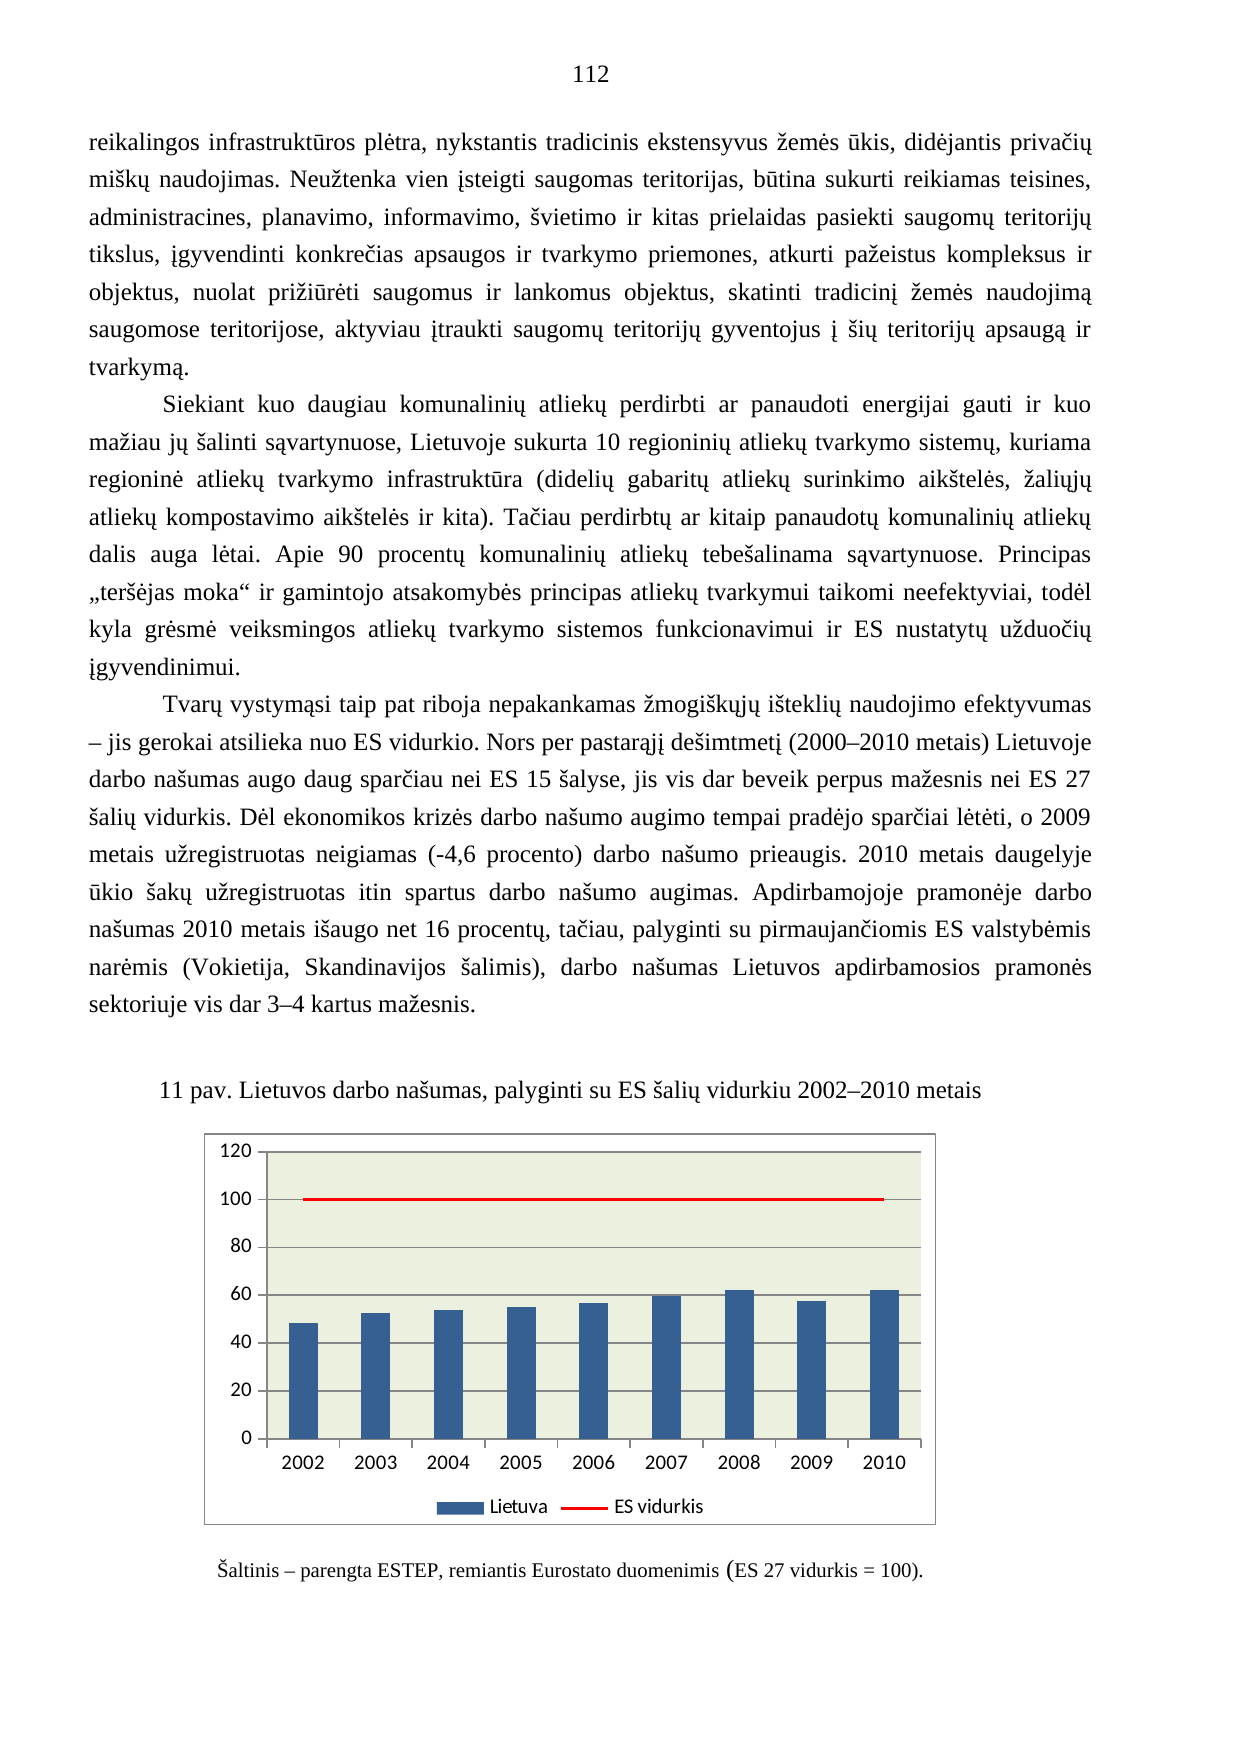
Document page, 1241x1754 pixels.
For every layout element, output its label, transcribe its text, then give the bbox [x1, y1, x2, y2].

text Tvarų vystymąsi taip pat riboja nepakankamas žmogiškųjų išteklių naudojimo efektyvumas – jis gerokai atsilieka nuo ES vidurkio. Nors per pastarąjį dešimtmetį (2000–2010 metais) Lietuvoje darbo našumas augo daug sparčiau nei ES 15 šalyse, jis vis dar beveik perpus mažesnis nei ES 27 šalių vidurkis. Dėl ekonomikos krizės darbo našumo augimo tempai pradėjo sparčiai lėtėti, o 2009 metais užregistruotas neigiamas (-4,6 procento) darbo našumo prieaugis. 2010 metais daugelyje ūkio šakų užregistruotas itin spartus darbo našumo augimas. Apdirbamojoje pramonėje darbo našumas 2010 metais išaugo net 16 procentų, tačiau, palyginti su pirmaujančiomis ES valstybėmis narėmis (Vokietija, Skandinavijos šalimis), darbo našumas Lietuvos apdirbamosios pramonės sektoriuje vis dar 3–4 kartus mažesnis. [89, 681, 1092, 1018]
text reikalingos infrastruktūros plėtra, nykstantis tradicinis ekstensyvus žemės ūkis, didėjantis privačių miškų naudojimas. Neužtenka vien įsteigti saugomas teritorijas, būtina sukurti reikiamas teisines, administracines, planavimo, informavimo, švietimo ir kitas prielaidas pasiekti saugomų teritorijų tikslus, įgyvendinti konkrečias apsaugos ir tvarkymo priemones, atkurti pažeistus kompleksus ir objektus, nuolat prižiūrėti saugomus ir lankomus objektus, skatinti tradicinį žemės naudojimą saugomose teritorijose, aktyviau įtraukti saugomų teritorijų gyventojus į šių teritorijų apsaugą ir tvarkymą. [89, 118, 1092, 381]
table_cell Šaltinis – parengta ESTEP, remiantis Eurostato duomenimis (ES 27 vidurkis = 100). [100, 1133, 1040, 1607]
table_header 11 pav. Lietuvos darbo našumas, palyginti su ES šalių vidurkiu 2002–2010 metais [100, 1076, 1040, 1133]
text Siekiant kuo daugiau komunalinių atliekų perdirbti ar panaudoti energijai gauti ir kuo mažiau jų šalinti sąvartynuose, Lietuvoje sukurta 10 regioninių atliekų tvarkymo sistemų, kuriama regioninė atliekų tvarkymo infrastruktūra (didelių gabaritų atliekų surinkimo aikštelės, žaliųjų atliekų kompostavimo aikštelės ir kita). Tačiau perdirbtų ar kitaip panaudotų komunalinių atliekų dalis auga lėtai. Apie 90 procentų komunalinių atliekų tebešalinama sąvartynuose. Principas „teršėjas moka“ ir gamintojo atsakomybės principas atliekų tvarkymui taikomi neefektyviai, todėl kyla grėsmė veiksmingos atliekų tvarkymo sistemos funkcionavimui ir ES nustatytų užduočių įgyvendinimui. [89, 381, 1092, 681]
